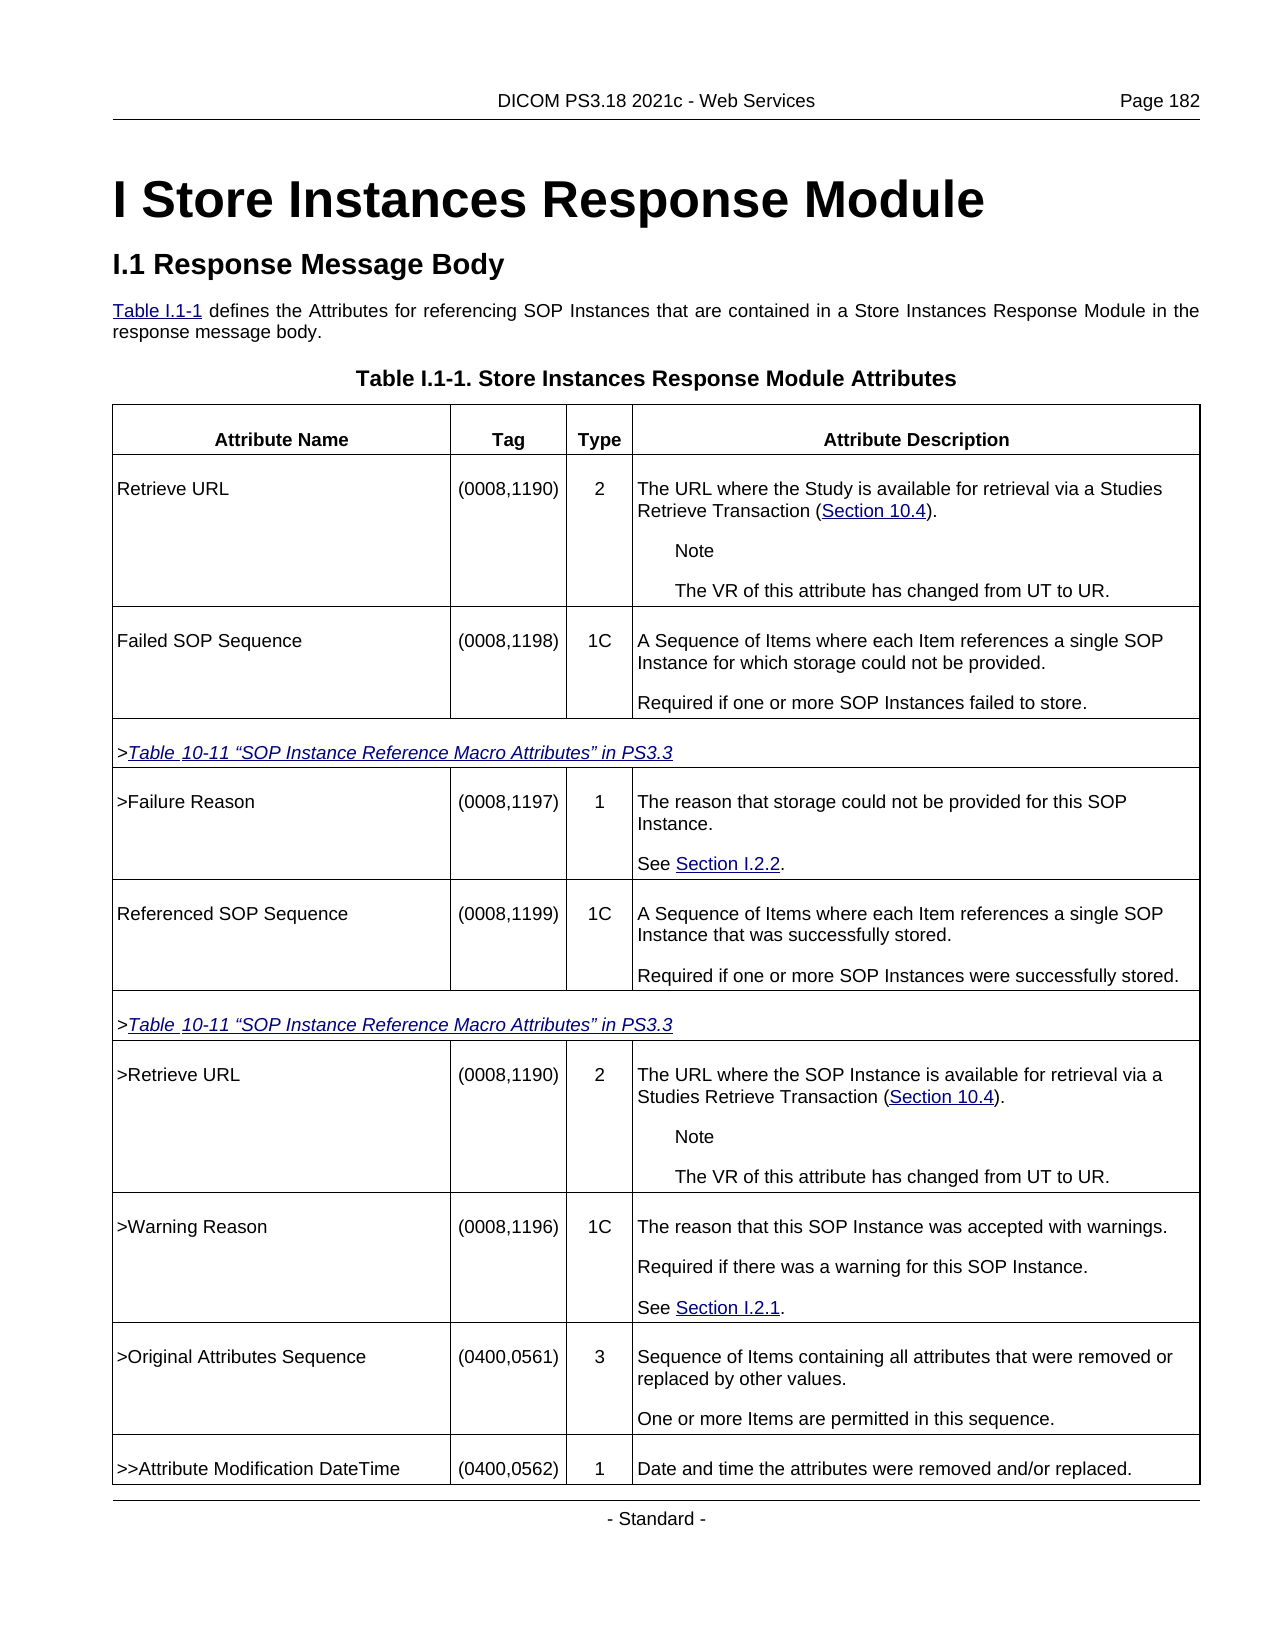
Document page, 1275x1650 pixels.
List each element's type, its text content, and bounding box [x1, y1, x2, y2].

text I.1 Response Message Body [112, 247, 1200, 281]
table_cell (0008,1197) [451, 768, 566, 879]
table_cell 1 [567, 768, 632, 879]
table_cell A Sequence of Items where each Item references a single SOP Instance that was successfully stored. Required if one or more SOP Instances were successfully stored. [633, 880, 1199, 990]
table_cell Failed SOP Sequence [113, 607, 450, 717]
table_cell >Failure Reason [113, 768, 450, 879]
table_cell Date and time the attributes were removed and/or replaced. [633, 1435, 1199, 1483]
table_cell (0008,1190) [451, 455, 566, 606]
table_cell 2 [567, 455, 632, 606]
table_cell >>Attribute Modification DateTime [113, 1435, 450, 1483]
table_cell The URL where the Study is available for retrieval via a Studies Retrieve Transaction (Section 10.4). Note The VR of this attribute has changed from UT to UR. [633, 455, 1199, 606]
table_cell (0008,1190) [451, 1041, 566, 1192]
table_cell Retrieve URL [113, 455, 450, 606]
table_cell >Table 10-11 “SOP Instance Reference Macro Attributes” in PS3.3 [113, 991, 1199, 1040]
table_cell 1C [567, 607, 632, 717]
table_cell >Original Attributes Sequence [113, 1323, 450, 1434]
table_cell >Table 10-11 “SOP Instance Reference Macro Attributes” in PS3.3 [113, 719, 1199, 767]
table_cell 1 [567, 1435, 632, 1483]
text I Store Instances Response Module [112, 169, 1200, 228]
table_header Tag [451, 405, 566, 454]
table_cell 3 [567, 1323, 632, 1434]
table_cell (0008,1199) [451, 880, 566, 990]
table_cell Referenced SOP Sequence [113, 880, 450, 990]
table_cell (0008,1196) [451, 1193, 566, 1322]
table_cell 1C [567, 880, 632, 990]
table_cell 2 [567, 1041, 632, 1192]
table_cell The reason that storage could not be provided for this SOP Instance. See Section I.2.2. [633, 768, 1199, 879]
text Table I.1-1 defines the Attributes for referencing SOP Instances that are contained in a Store Instances Response Module in the response message body. [112, 299, 1200, 342]
table_cell Sequence of Items containing all attributes that were removed or replaced by other values. One or more Items are permitted in this sequence. [633, 1323, 1199, 1434]
table_cell (0400,0562) [451, 1435, 566, 1483]
table_cell (0400,0561) [451, 1323, 566, 1434]
text Table I.1-1. Store Instances Response Module Attributes [112, 365, 1200, 391]
table_cell (0008,1198) [451, 607, 566, 717]
table_cell >Retrieve URL [113, 1041, 450, 1192]
table_cell A Sequence of Items where each Item references a single SOP Instance for which storage could not be provided. Required if one or more SOP Instances failed to store. [633, 607, 1199, 717]
table_cell The reason that this SOP Instance was accepted with warnings. Required if there was a warning for this SOP Instance. See Section I.2.1. [633, 1193, 1199, 1322]
table_header Attribute Name [113, 405, 450, 454]
table_header Type [567, 405, 632, 454]
table_cell >Warning Reason [113, 1193, 450, 1322]
table_header Attribute Description [633, 405, 1199, 454]
table_cell The URL where the SOP Instance is available for retrieval via a Studies Retrieve Transaction (Section 10.4). Note The VR of this attribute has changed from UT to UR. [633, 1041, 1199, 1192]
table_cell 1C [567, 1193, 632, 1322]
